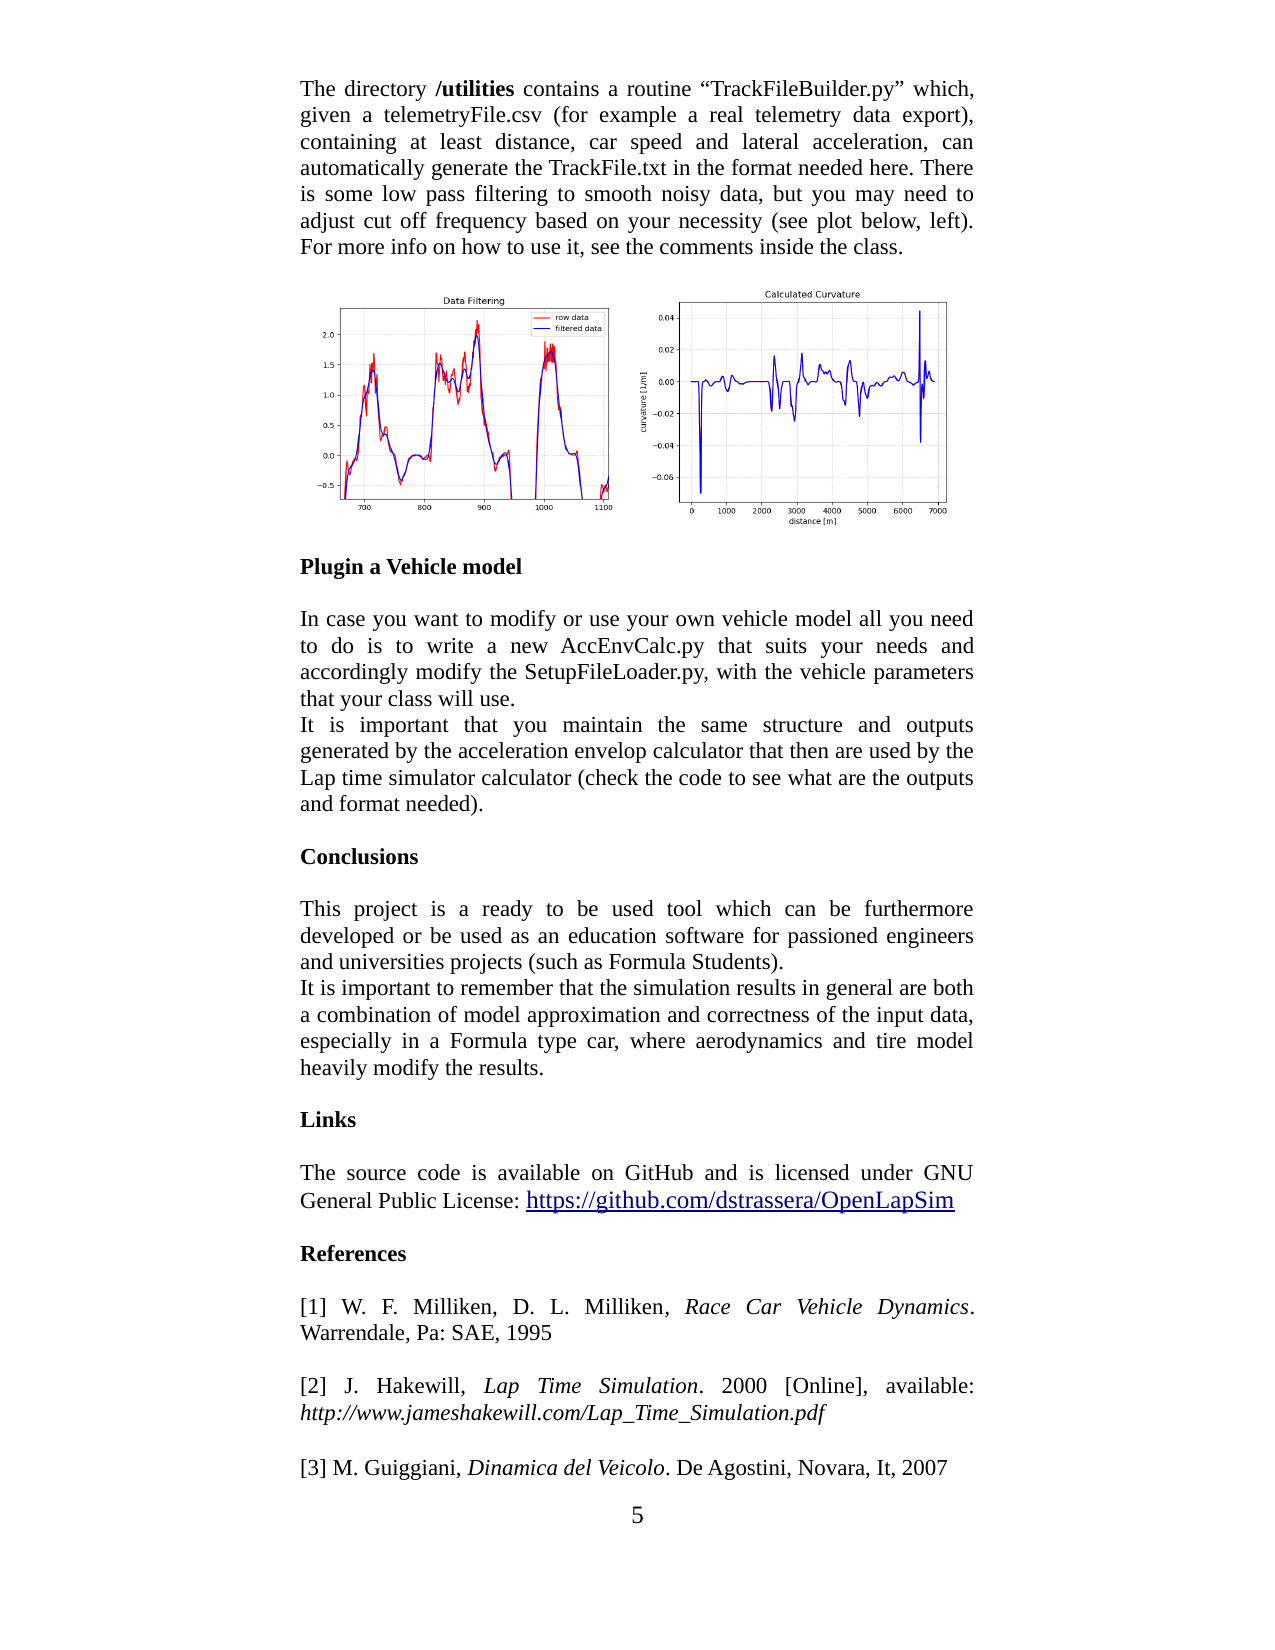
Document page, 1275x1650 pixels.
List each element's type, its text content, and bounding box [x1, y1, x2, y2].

text It is important that you maintain the same structure and outputs generated by the acceleration envelop calculator that then are used by the Lap time simulator calculator (check the code to see what are the outputs and format needed). [300, 711, 975, 816]
text Links [300, 1106, 975, 1133]
text Conclusions [300, 843, 975, 869]
text The source code is available on GitHub and is licensed under GNU General Public License: https://github.com/dstrassera/OpenLapSim [300, 1159, 975, 1214]
text Plugin a Vehicle model [300, 553, 975, 579]
text References [300, 1240, 975, 1267]
text [1] W. F. Milliken, D. L. Milliken, Race Car Vehicle Dynamics. Warrendale, Pa: SAE, 1995 [300, 1293, 975, 1346]
text [3] M. Guiggiani, Dinamica del Veicolo. De Agostini, Novara, It, 2007 [300, 1454, 975, 1480]
text [2] J. Hakewill, Lap Time Simulation. 2000 [Online], available: http://www.jameshakewill.com/Lap_Time_Simulation.pdf [300, 1372, 975, 1425]
text The directory /utilities contains a routine “TrackFileBuilder.py” which, given a telemetryFile.csv (for example a real telemetry data export), containing at least distance, car speed and lateral acceleration, can automatically generate the TrackFile.txt in the format needed here. There is some low pass filtering to smooth noisy data, but you may need to adjust cut off frequency based on your necessity (see plot below, left). For more info on how to use it, see the comments inside the class. [300, 75, 975, 259]
text This project is a ready to be used tool which can be furthermore developed or be used as an education software for passioned engineers and universities projects (such as Formula Students). [300, 895, 975, 974]
text In case you want to modify or use your own vehicle model all you need to do is to write a new AccEnvCalc.py that suits your needs and accordingly modify the SetupFileLoader.py, with the vehicle parameters that your class will use. [300, 606, 975, 711]
text It is important to remember that the simulation results in general are both a combination of model approximation and correctness of the input data, especially in a Formula type car, where aerodynamics and tire model heavily modify the results. [300, 974, 975, 1080]
